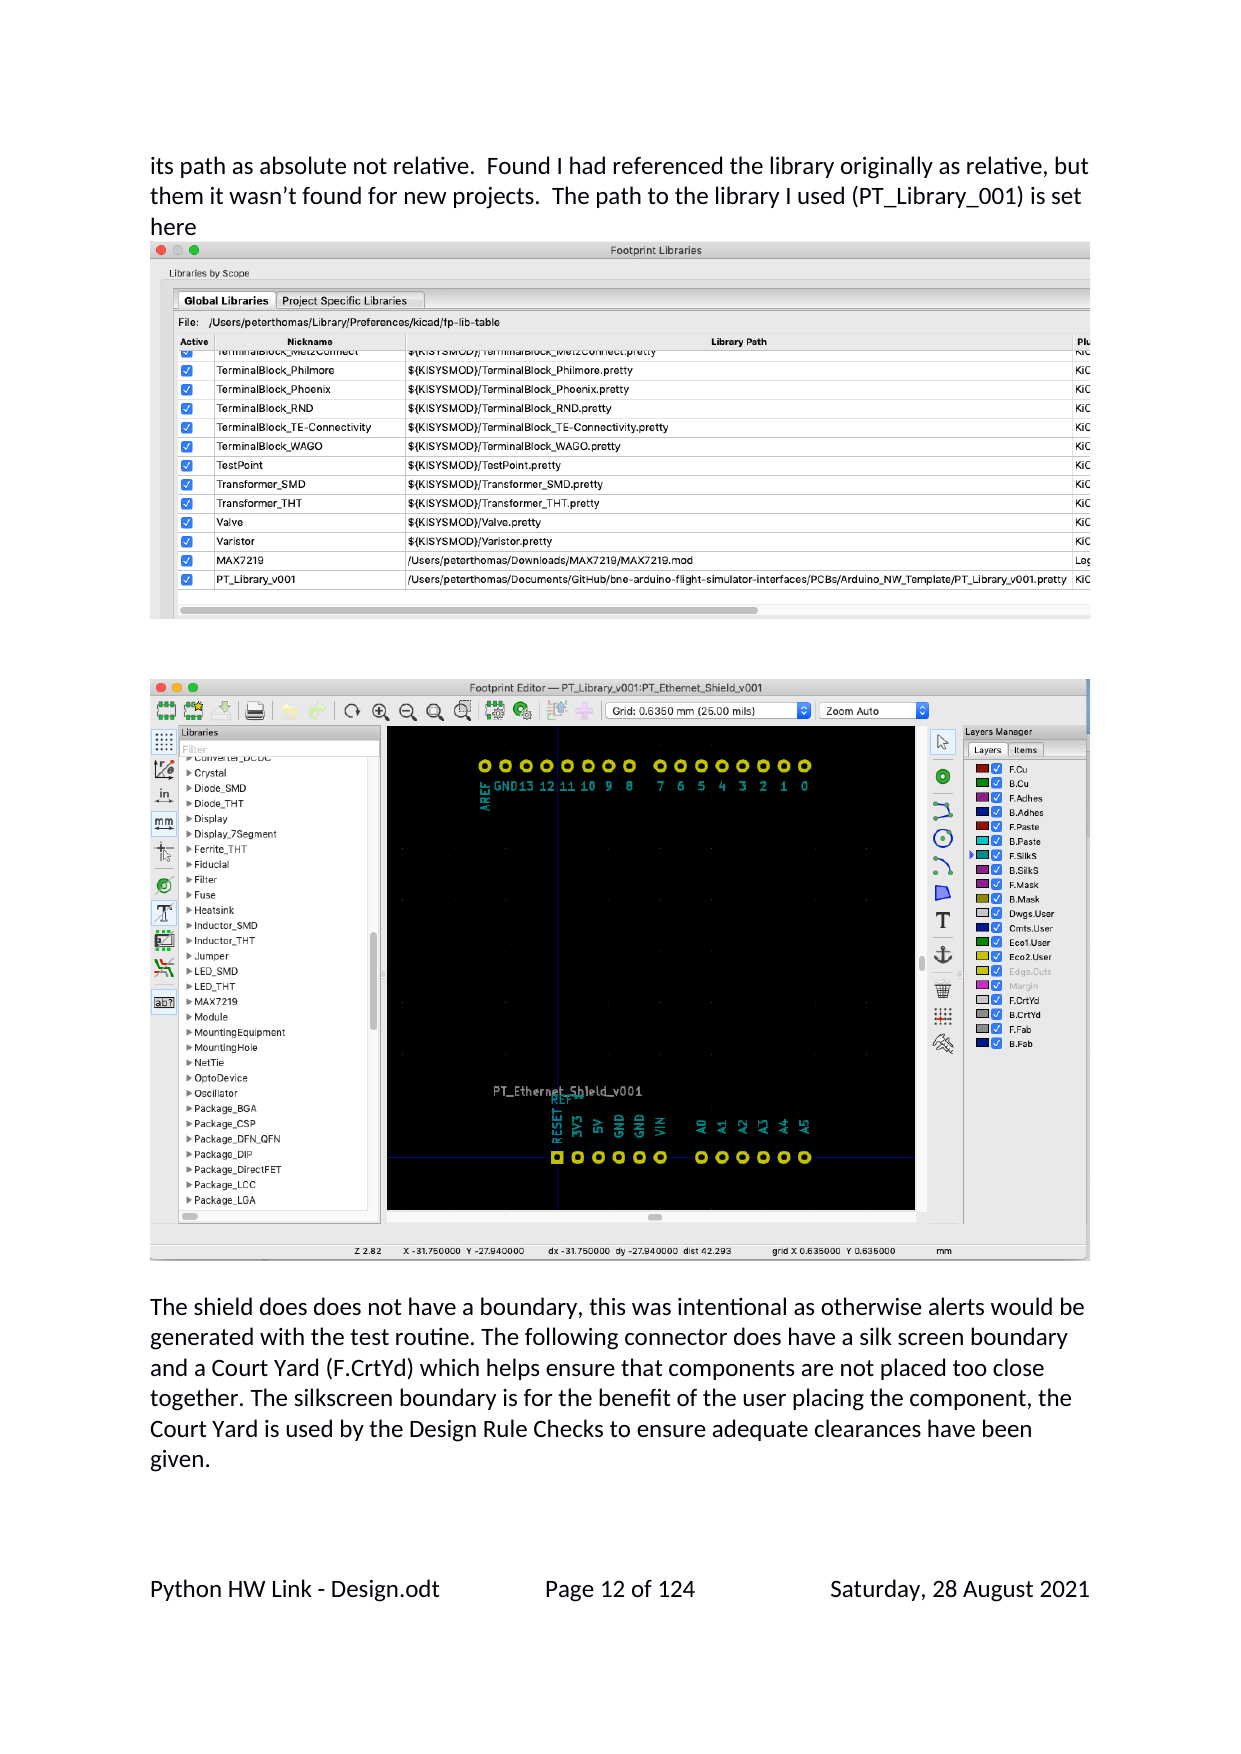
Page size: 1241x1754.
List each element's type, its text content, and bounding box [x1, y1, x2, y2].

text The shield does does not have a boundary, this was intentional as otherwise alerts would be generated with the test routine. The following connector does have a silk screen boundary and a Court Yard (F.CrtYd) which helps ensure that components are not placed too close together. The silkscreen boundary is for the benefit of the user placing the component, the Court Yard is used by the Design Rule Checks to ensure adequate clearances have been given. [150, 1291, 1090, 1474]
picture [150, 679, 1091, 1261]
picture [150, 241, 1091, 619]
text its path as absolute not relative. Found I had referenced the library originally as relative, but them it wasn’t found for new projects. The path to the library I used (PT_Library_001) is set here [150, 150, 1090, 241]
